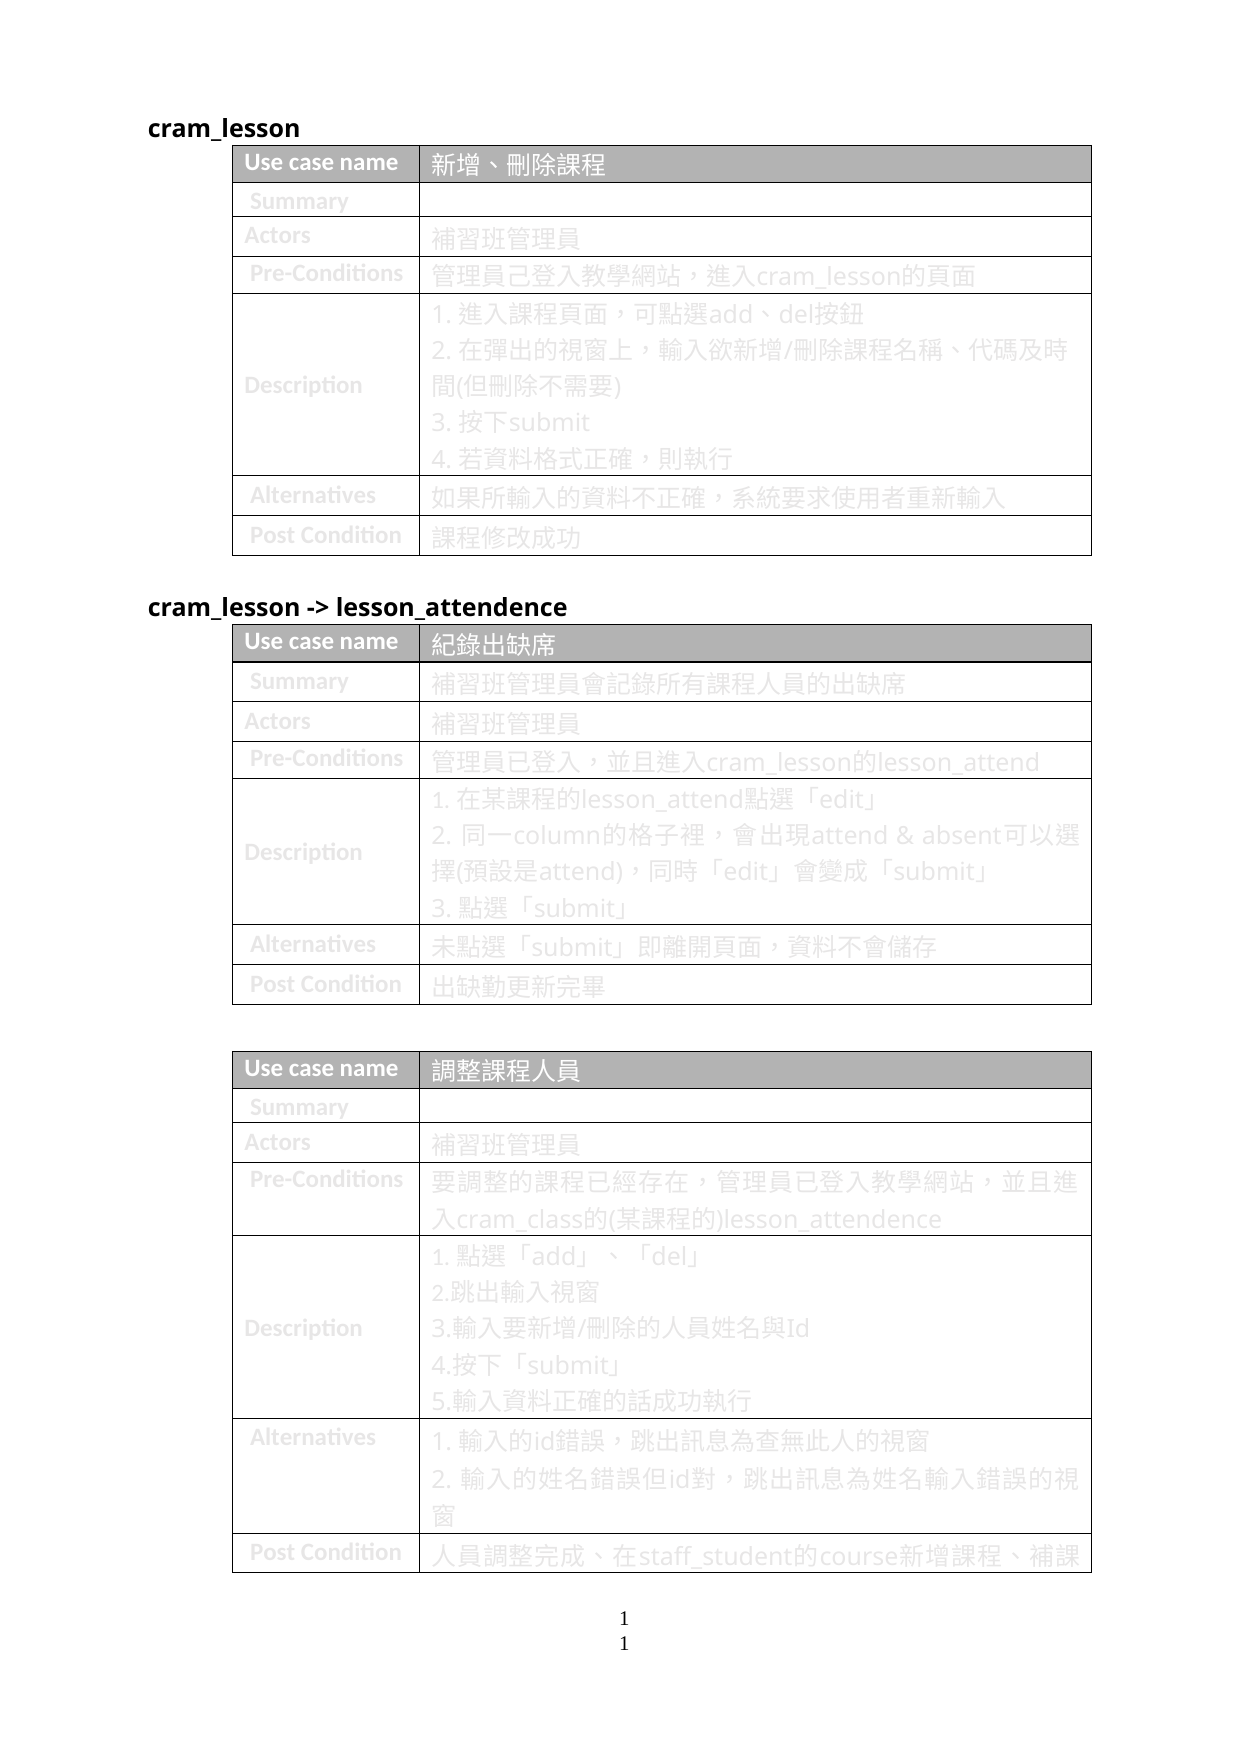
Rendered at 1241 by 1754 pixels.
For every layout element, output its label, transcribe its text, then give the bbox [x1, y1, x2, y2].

table_cell Description [233, 294, 419, 475]
table_header Use case name [233, 1052, 419, 1088]
table_cell 人員調整完成、在staff_student的course新增課程、補課 [420, 1534, 1091, 1572]
table_header Use case name [233, 146, 419, 182]
table_header 新增、刪除課程 [420, 146, 1091, 182]
table_cell 未點選「submit」即離開頁面，資料不會儲存 [420, 925, 1091, 964]
table_cell 1. 進入課程頁面，可點選add、del按鈕 2. 在彈出的視窗上，輸入欲新增/刪除課程名稱、代碼及時間(但刪除不需要) 3. 按下submit 4. 若資料格式正確，則執行 [420, 294, 1091, 475]
table_cell 1. 在某課程的lesson_attend點選「edit」 2. 同一column的格子裡，會出現attend & absent可以選擇(預設是attend)，同時「edit」會變成「submit」 3. 點選「submit」 [420, 779, 1091, 924]
table_cell Summary [233, 663, 419, 701]
table_cell Post Condition [233, 965, 419, 1004]
table_cell Pre-Conditions [233, 257, 419, 293]
table_cell Summary [233, 183, 419, 216]
table_cell Actors [233, 217, 419, 256]
table_cell Alternatives [233, 476, 419, 515]
table_cell Alternatives [233, 925, 419, 964]
table_cell Post Condition [233, 516, 419, 555]
table_cell 1. 點選「add」、「del」 2.跳出輸入視窗 3.輸入要新增/刪除的人員姓名與Id 4.按下「submit」 5.輸入資料正確的話成功執行 [420, 1236, 1091, 1418]
table_cell 要調整的課程已經存在，管理員已登入教學網站，並且進入cram_class的(某課程的)lesson_attendence [420, 1163, 1091, 1235]
table_cell Summary [233, 1089, 419, 1122]
table_cell 1. 輸入的id錯誤，跳出訊息為查無此人的視窗 2. 輸入的姓名錯誤但id對，跳出訊息為姓名輸入錯誤的視窗 [420, 1419, 1091, 1532]
table_cell 補習班管理員 [420, 1123, 1091, 1162]
table_cell Post Condition [233, 1534, 419, 1572]
text cram_lesson [148, 111, 1092, 145]
table_cell Description [233, 779, 419, 924]
table_cell 補習班管理員 [420, 217, 1091, 256]
table_cell 出缺勤更新完畢 [420, 965, 1091, 1004]
table_cell 補習班管理員會記錄所有課程人員的出缺席 [420, 663, 1091, 701]
table_cell Pre-Conditions [233, 742, 419, 778]
table_cell [420, 1089, 1091, 1122]
table_header 調整課程人員 [420, 1052, 1091, 1088]
table_cell Actors [233, 702, 419, 741]
table_cell 課程修改成功 [420, 516, 1091, 555]
table_cell Pre-Conditions [233, 1163, 419, 1235]
text cram_lesson -> lesson_attendence [148, 590, 1092, 624]
table_cell Description [233, 1236, 419, 1418]
table_cell [420, 183, 1091, 216]
table_cell 補習班管理員 [420, 702, 1091, 741]
table_cell 管理員已登入，並且進入cram_lesson的lesson_attend [420, 742, 1091, 778]
table_cell 如果所輸入的資料不正確，系統要求使用者重新輸入 [420, 476, 1091, 515]
table_header 紀錄出缺席 [420, 625, 1091, 661]
table_cell Alternatives [233, 1419, 419, 1532]
table_cell Actors [233, 1123, 419, 1162]
table_header Use case name [233, 625, 419, 661]
table_cell 管理員己登入教學網站，進入cram_lesson的頁面 [420, 257, 1091, 293]
